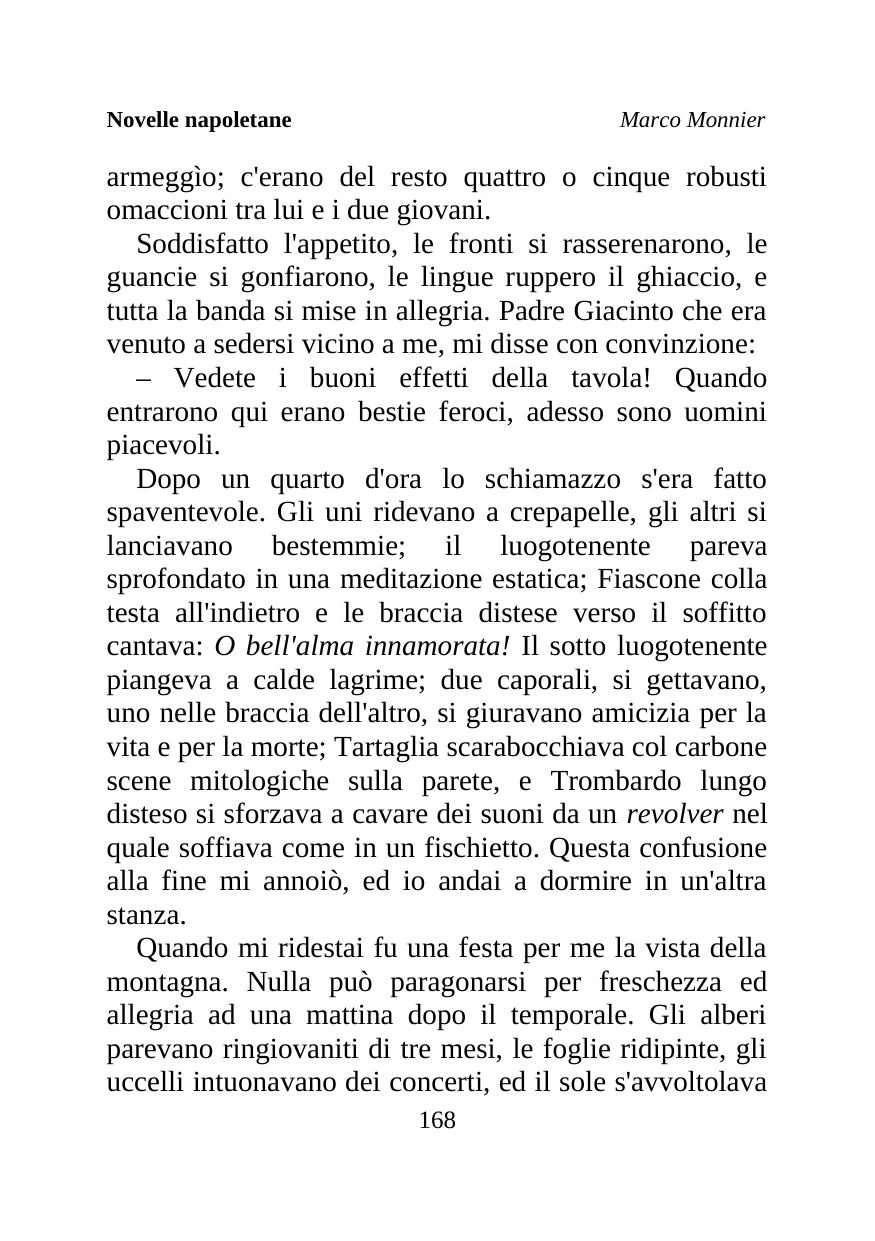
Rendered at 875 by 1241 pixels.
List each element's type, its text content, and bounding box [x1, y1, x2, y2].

text – Vedete i buoni effetti della tavola! Quando entrarono qui erano bestie feroci, adesso sono uomini piacevoli. [106, 360, 768, 461]
text Soddisfatto l'appetito, le fronti si rasserenarono, le guancie si gonfiarono, le lingue ruppero il ghiaccio, e tutta la banda si mise in allegria. Padre Giacinto che era venuto a sedersi vicino a me, mi disse con convinzione: [106, 226, 768, 360]
text armeggìo; c'erano del resto quattro o cinque robusti omaccioni tra lui e i due giovani. [106, 159, 768, 226]
text Dopo un quarto d'ora lo schiamazzo s'era fatto spaventevole. Gli uni ridevano a crepapelle, gli altri si lanciavano bestemmie; il luogotenente pareva sprofondato in una meditazione estatica; Fiascone colla testa all'indietro e le braccia distese verso il soffitto cantava: O bell'alma innamorata! Il sotto luogotenente piangeva a calde lagrime; due caporali, si gettavano, uno nelle braccia dell'altro, si giuravano amicizia per la vita e per la morte; Tartaglia scarabocchiava col carbone scene mitologiche sulla parete, e Trombardo lungo disteso si sforzava a cavare dei suoni da un revolver nel quale soffiava come in un fischietto. Questa confusione alla fine mi annoiò, ed io andai a dormire in un'altra stanza. [106, 461, 768, 930]
text Quando mi ridestai fu una festa per me la vista della montagna. Nulla può paragonarsi per freschezza ed allegria ad una mattina dopo il temporale. Gli alberi parevano ringiovaniti di tre mesi, le foglie ridipinte, gli uccelli intuonavano dei concerti, ed il sole s'avvoltolava [106, 930, 768, 1098]
